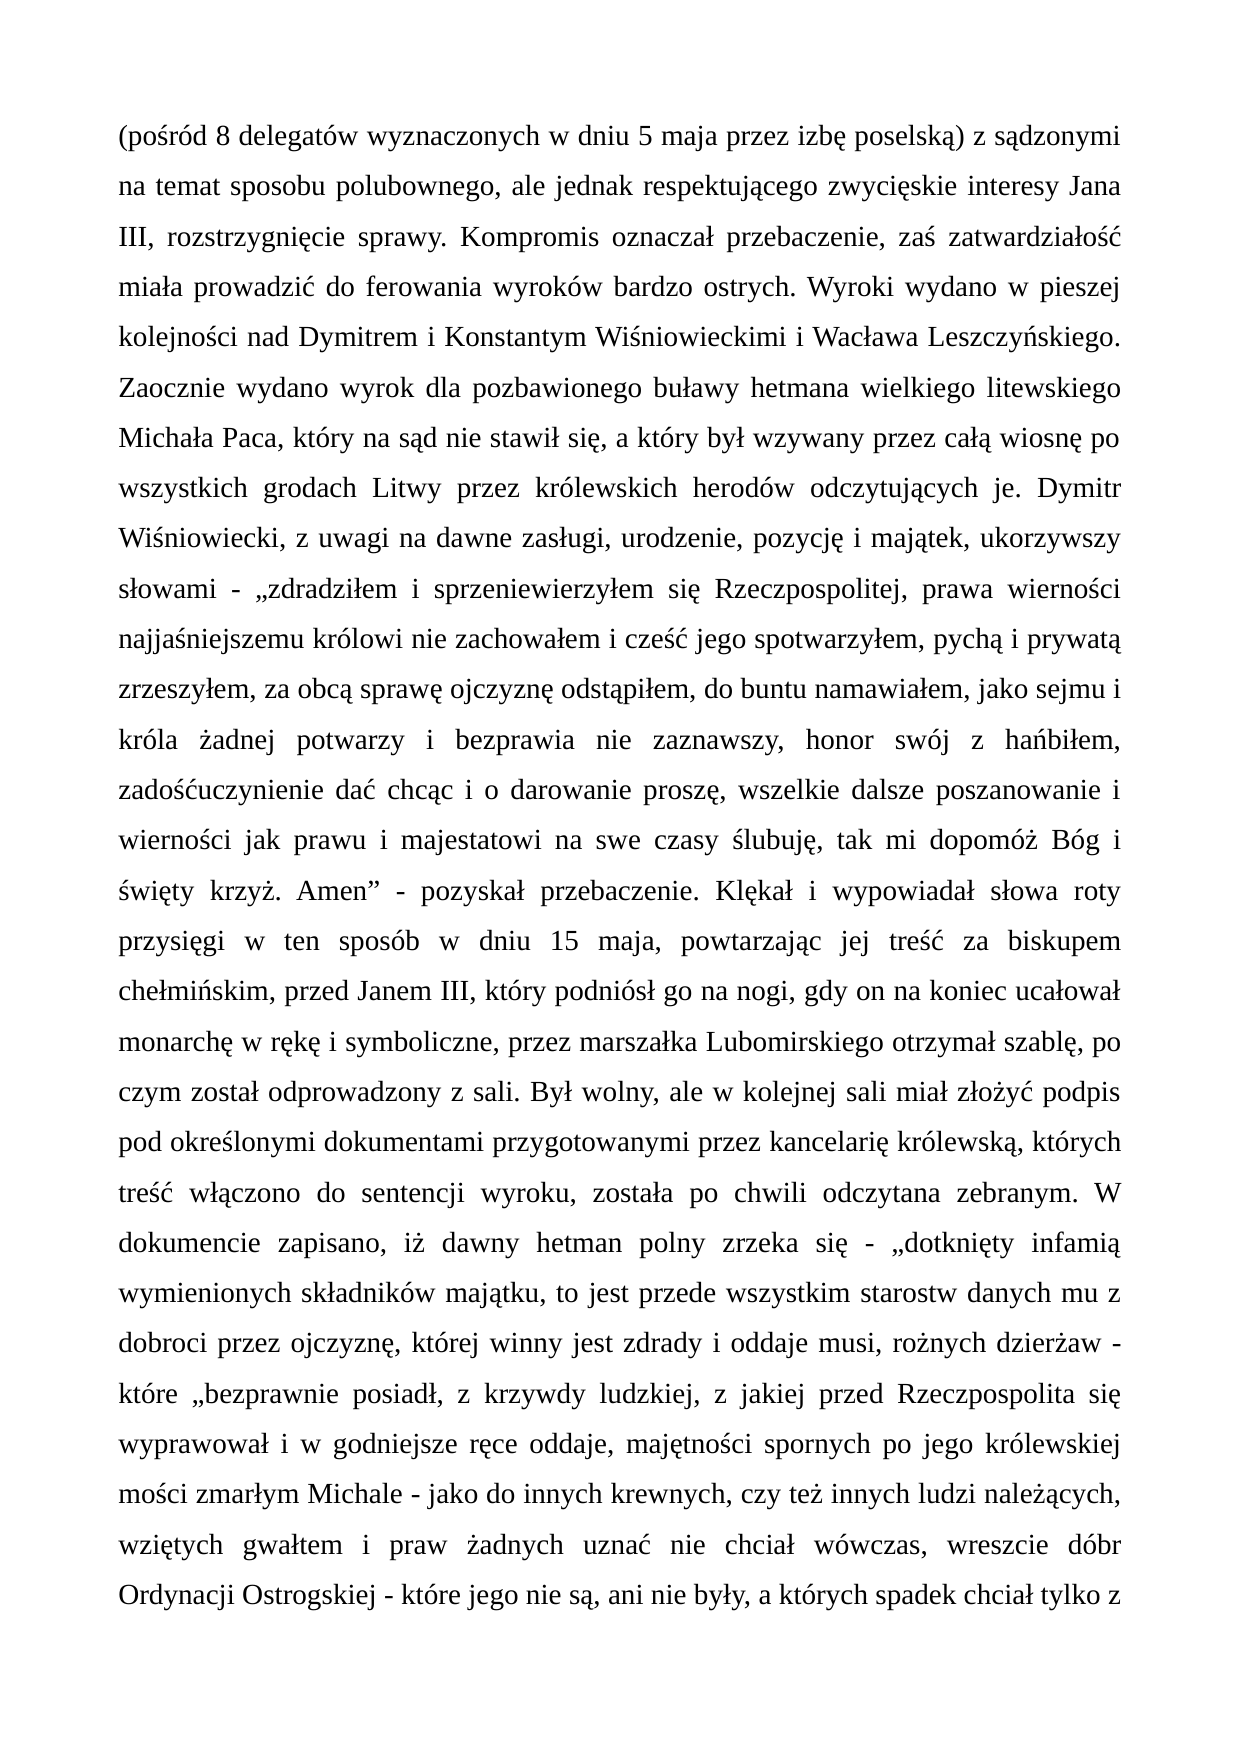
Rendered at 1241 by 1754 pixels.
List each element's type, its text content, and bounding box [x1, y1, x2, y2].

text (pośród 8 delegatów wyznaczonych w dniu 5 maja przez izbę poselską) z sądzonymi na temat sposobu polubownego, ale jednak respektującego zwycięskie interesy Jana III, rozstrzygnięcie sprawy. Kompromis oznaczał przebaczenie, zaś zatwardziałość miała prowadzić do ferowania wyroków bardzo ostrych. Wyroki wydano w pieszej kolejności nad Dymitrem i Konstantym Wiśniowieckimi i Wacława Leszczyńskiego. Zaocznie wydano wyrok dla pozbawionego buławy hetmana wielkiego litewskiego Michała Paca, który na sąd nie stawił się, a który był wzywany przez całą wiosnę po wszystkich grodach Litwy przez królewskich herodów odczytujących je. Dymitr Wiśniowiecki, z uwagi na dawne zasługi, urodzenie, pozycję i majątek, ukorzywszy słowami - „zdradziłem i sprzeniewierzyłem się Rzeczpospolitej, prawa wierności najjaśniejszemu królowi nie zachowałem i cześć jego spotwarzyłem, pychą i prywatą zrzeszyłem, za obcą sprawę ojczyznę odstąpiłem, do buntu namawiałem, jako sejmu i króla żadnej potwarzy i bezprawia nie zaznawszy, honor swój z hańbiłem, zadośćuczynienie dać chcąc i o darowanie proszę, wszelkie dalsze poszanowanie i wierności jak prawu i majestatowi na swe czasy ślubuję, tak mi dopomóż Bóg i święty krzyż. Amen” - pozyskał przebaczenie. Klękał i wypowiadał słowa roty przysięgi w ten sposób w dniu 15 maja, powtarzając jej treść za biskupem chełmińskim, przed Janem III, który podniósł go na nogi, gdy on na koniec ucałował monarchę w rękę i symboliczne, przez marszałka Lubomirskiego otrzymał szablę, po czym został odprowadzony z sali. Był wolny, ale w kolejnej sali miał złożyć podpis pod określonymi dokumentami przygotowanymi przez kancelarię królewską, których treść włączono do sentencji wyroku, została po chwili odczytana zebranym. W dokumencie zapisano, iż dawny hetman polny zrzeka się - „dotknięty infamią wymienionych składników majątku, to jest przede wszystkim starostw danych mu z dobroci przez ojczyznę, której winny jest zdrady i oddaje musi, rożnych dzierżaw - które „bezprawnie posiadł, z krzywdy ludzkiej, z jakiej przed Rzeczpospolita się wyprawował i w godniejsze ręce oddaje, majętności spornych po jego królewskiej mości zmarłym Michale - jako do innych krewnych, czy też innych ludzi należących, wziętych gwałtem i praw żadnych uznać nie chciał wówczas, wreszcie dóbr Ordynacji Ostrogskiej - które jego nie są, ani nie były, a których spadek chciał tylko z [118, 118, 1122, 1611]
